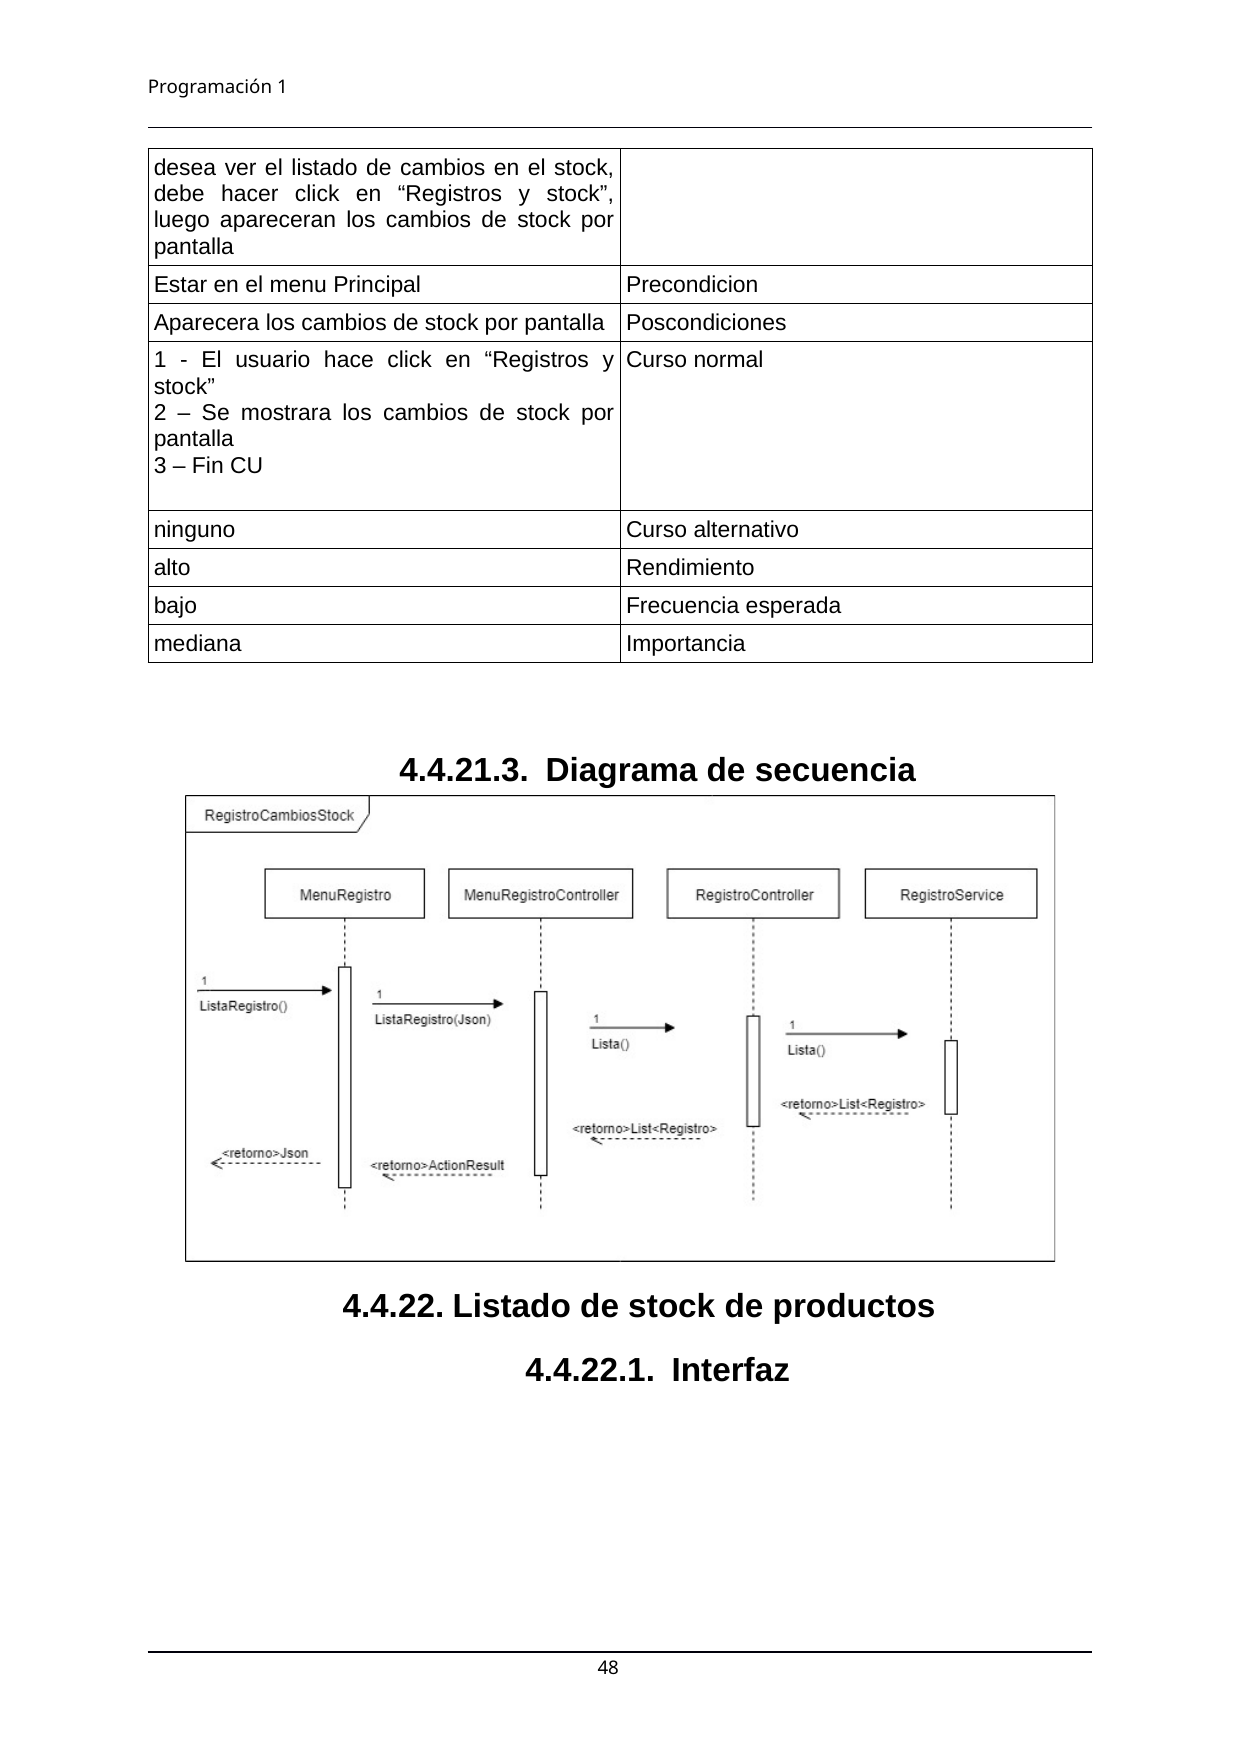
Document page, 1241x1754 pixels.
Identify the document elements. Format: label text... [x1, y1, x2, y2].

table_cell desea ver el listado de cambios en el stock, debe hacer click en “Registros y stock”, luego apareceran los cambios de stock por pantalla [149, 149, 620, 265]
title Interfaz [223, 1349, 1092, 1388]
table_cell Curso normal [621, 342, 1092, 510]
table_cell ninguno [149, 511, 620, 548]
table_cell Precondicion [621, 266, 1092, 303]
table_cell Importancia [621, 625, 1092, 662]
table_cell mediana [149, 625, 620, 662]
title Listado de stock de productos [185, 1286, 1092, 1324]
table_cell Rendimiento [621, 549, 1092, 586]
title Diagrama de secuencia [223, 750, 1092, 789]
table_cell Estar en el menu Principal [149, 266, 620, 303]
table_cell 1 - El usuario hace click en “Registros y stock” 2 – Se mostrara los cambios de stock por pantalla 3 – Fin CU [149, 342, 620, 510]
table_cell [621, 149, 1092, 265]
table_cell Curso alternativo [621, 511, 1092, 548]
table_cell Poscondiciones [621, 304, 1092, 341]
table_cell bajo [149, 587, 620, 624]
table_cell alto [149, 549, 620, 586]
table_cell Aparecera los cambios de stock por pantalla [149, 304, 620, 341]
table_cell Frecuencia esperada [621, 587, 1092, 624]
picture [185, 795, 1055, 1262]
